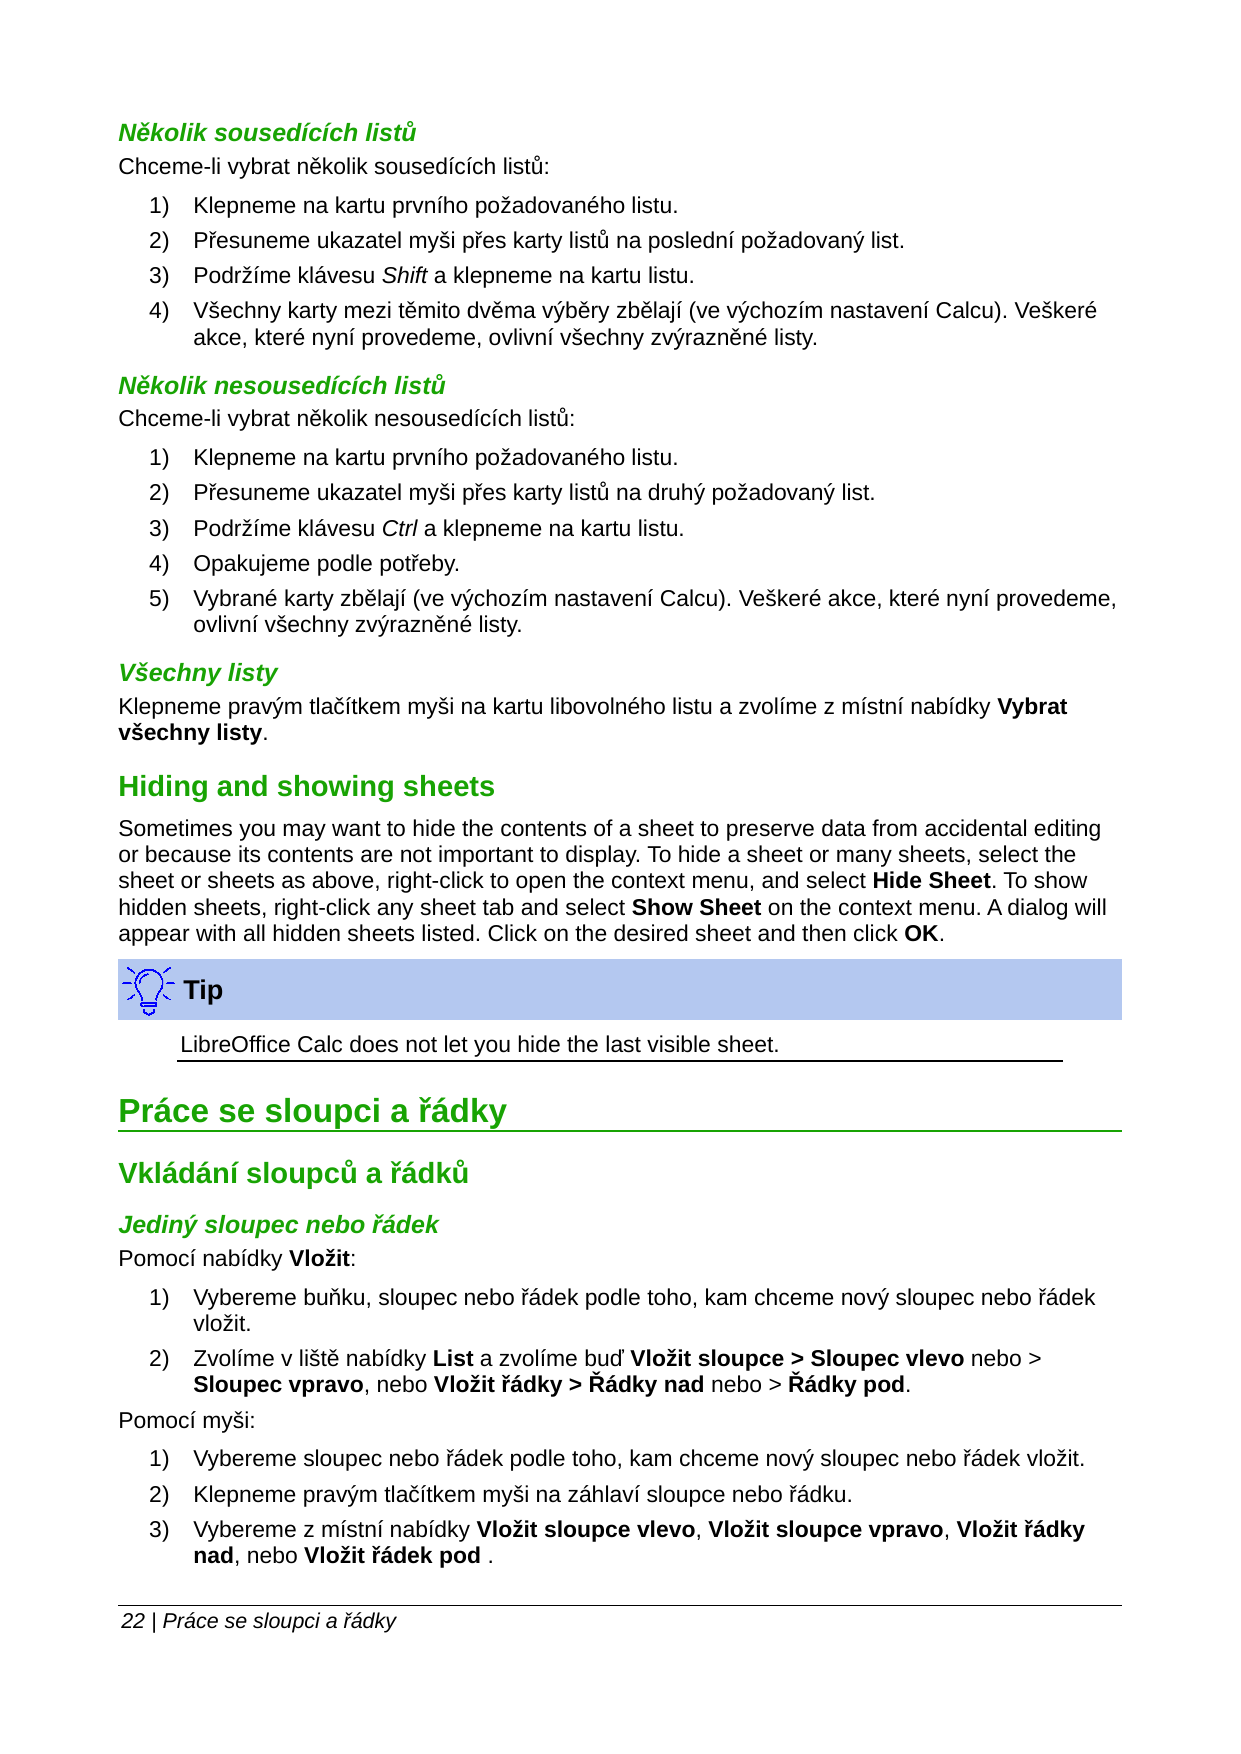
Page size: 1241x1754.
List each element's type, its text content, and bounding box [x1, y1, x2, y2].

list Vybereme buňku, sloupec nebo řádek podle toho, kam chceme nový sloupec nebo řádek vložit. [169, 1283, 1122, 1336]
subtitle Práce se sloupci a řádky [118, 1092, 1122, 1130]
subtitle Jediný sloupec nebo řádek [118, 1210, 1122, 1239]
text Sometimes you may want to hide the contents of a sheet to preserve data from accidental editing or because its contents are not important to display. To hide a sheet or many sheets, select the sheet or sheets as above, right-click to open the context menu, and select Hide Sheet. To show hidden sheets, right-click any sheet tab and select Show Sheet on the context menu. A dialog will appear with all hidden sheets listed. Click on the desired sheet and then click OK. [118, 815, 1122, 946]
list Zvolíme v liště nabídky List a zvolíme buď Vložit sloupce > Sloupec vlevo nebo > Sloupec vpravo, nebo Vložit řádky > Řádky nad nebo > Řádky pod. [169, 1345, 1122, 1398]
list Vybereme z místní nabídky Vložit sloupce vlevo, Vložit sloupce vpravo, Vložit řádky nad, nebo Vložit řádek pod . [169, 1516, 1122, 1568]
picture [119, 959, 179, 1020]
list Podržíme klávesu Ctrl a klepneme na kartu listu. [169, 514, 1122, 541]
list Přesuneme ukazatel myši přes karty listů na poslední požadovaný list. [169, 227, 1122, 253]
list Podržíme klávesu Shift a klepneme na kartu listu. [169, 262, 1122, 288]
subtitle Tip [179, 959, 1122, 1020]
list Klepneme pravým tlačítkem myši na záhlaví sloupce nebo řádku. [169, 1481, 1122, 1507]
list Chceme-li vybrat několik nesousedících listů: [118, 405, 1122, 432]
subtitle Několik nesousedících listů [118, 371, 1122, 399]
list Pomocí nabídky Vložit: [118, 1244, 1122, 1271]
list Klepneme na kartu prvního požadovaného listu. [169, 444, 1122, 471]
list Vybereme sloupec nebo řádek podle toho, kam chceme nový sloupec nebo řádek vložit. [169, 1445, 1122, 1472]
list Všechny karty mezi těmito dvěma výběry zbělají (ve výchozím nastavení Calcu). Veškeré akce, které nyní provedeme, ovlivní všechny zvýrazněné listy. [169, 297, 1122, 350]
list Pomocí myši: [118, 1407, 1122, 1433]
subtitle Několik sousedících listů [118, 118, 1122, 147]
subtitle Hiding and showing sheets [118, 769, 1122, 803]
subtitle Vkládání sloupců a řádků [118, 1156, 1122, 1189]
list Chceme-li vybrat několik sousedících listů: [118, 153, 1122, 179]
text Klepneme pravým tlačítkem myši na kartu libovolného listu a zvolíme z místní nabídky Vybrat všechny listy. [118, 693, 1122, 746]
subtitle Všechny listy [118, 658, 1122, 687]
list Opakujeme podle potřeby. [169, 550, 1122, 576]
text LibreOffice Calc does not let you hide the last visible sheet. [177, 1028, 1063, 1060]
list Přesuneme ukazatel myši přes karty listů na druhý požadovaný list. [169, 479, 1122, 506]
list Vybrané karty zbělají (ve výchozím nastavení Calcu). Veškeré akce, které nyní provedeme, ovlivní všechny zvýrazněné listy. [169, 585, 1122, 638]
list Klepneme na kartu prvního požadovaného listu. [169, 192, 1122, 218]
